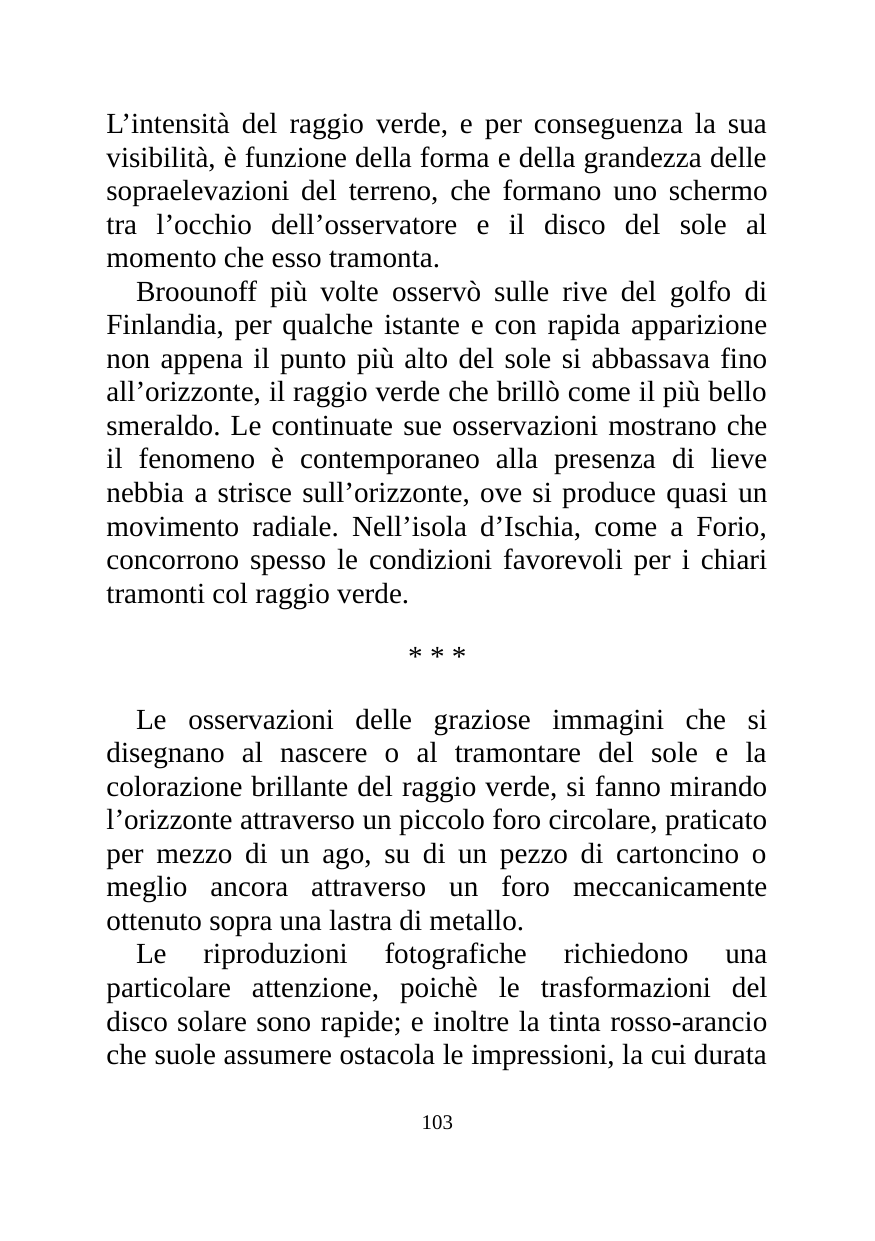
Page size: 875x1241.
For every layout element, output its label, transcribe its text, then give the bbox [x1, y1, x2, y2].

text Le osservazioni delle graziose immagini che si disegnano al nascere o al tramontare del sole e la colorazione brillante del raggio verde, si fanno mirando l’orizzonte attraverso un piccolo foro circolare, praticato per mezzo di un ago, su di un pezzo di cartoncino o meglio ancora attraverso un foro meccanicamente ottenuto sopra una lastra di metallo. [106, 702, 768, 937]
text L’intensità del raggio verde, e per conseguenza la sua visibilità, è funzione della forma e della grandezza delle sopraelevazioni del terreno, che formano uno schermo tra l’occhio dell’osservatore e il disco del sole al momento che esso tramonta. [106, 106, 768, 274]
text * * * [106, 639, 768, 672]
text Broounoff più volte osservò sulle rive del golfo di Finlandia, per qualche istante e con rapida apparizione non appena il punto più alto del sole si abbassava fino all’orizzonte, il raggio verde che brillò come il più bello smeraldo. Le continuate sue osservazioni mostrano che il fenomeno è contemporaneo alla presenza di lieve nebbia a strisce sull’orizzonte, ove si produce quasi un movimento radiale. Nell’isola d’Ischia, come a Forio, concorrono spesso le condizioni favorevoli per i chiari tramonti col raggio verde. [106, 274, 768, 609]
text Le riproduzioni fotografiche richiedono una particolare attenzione, poichè le trasformazioni del disco solare sono rapide; e inoltre la tinta rosso-arancio che suole assumere ostacola le impressioni, la cui durata [106, 937, 768, 1071]
